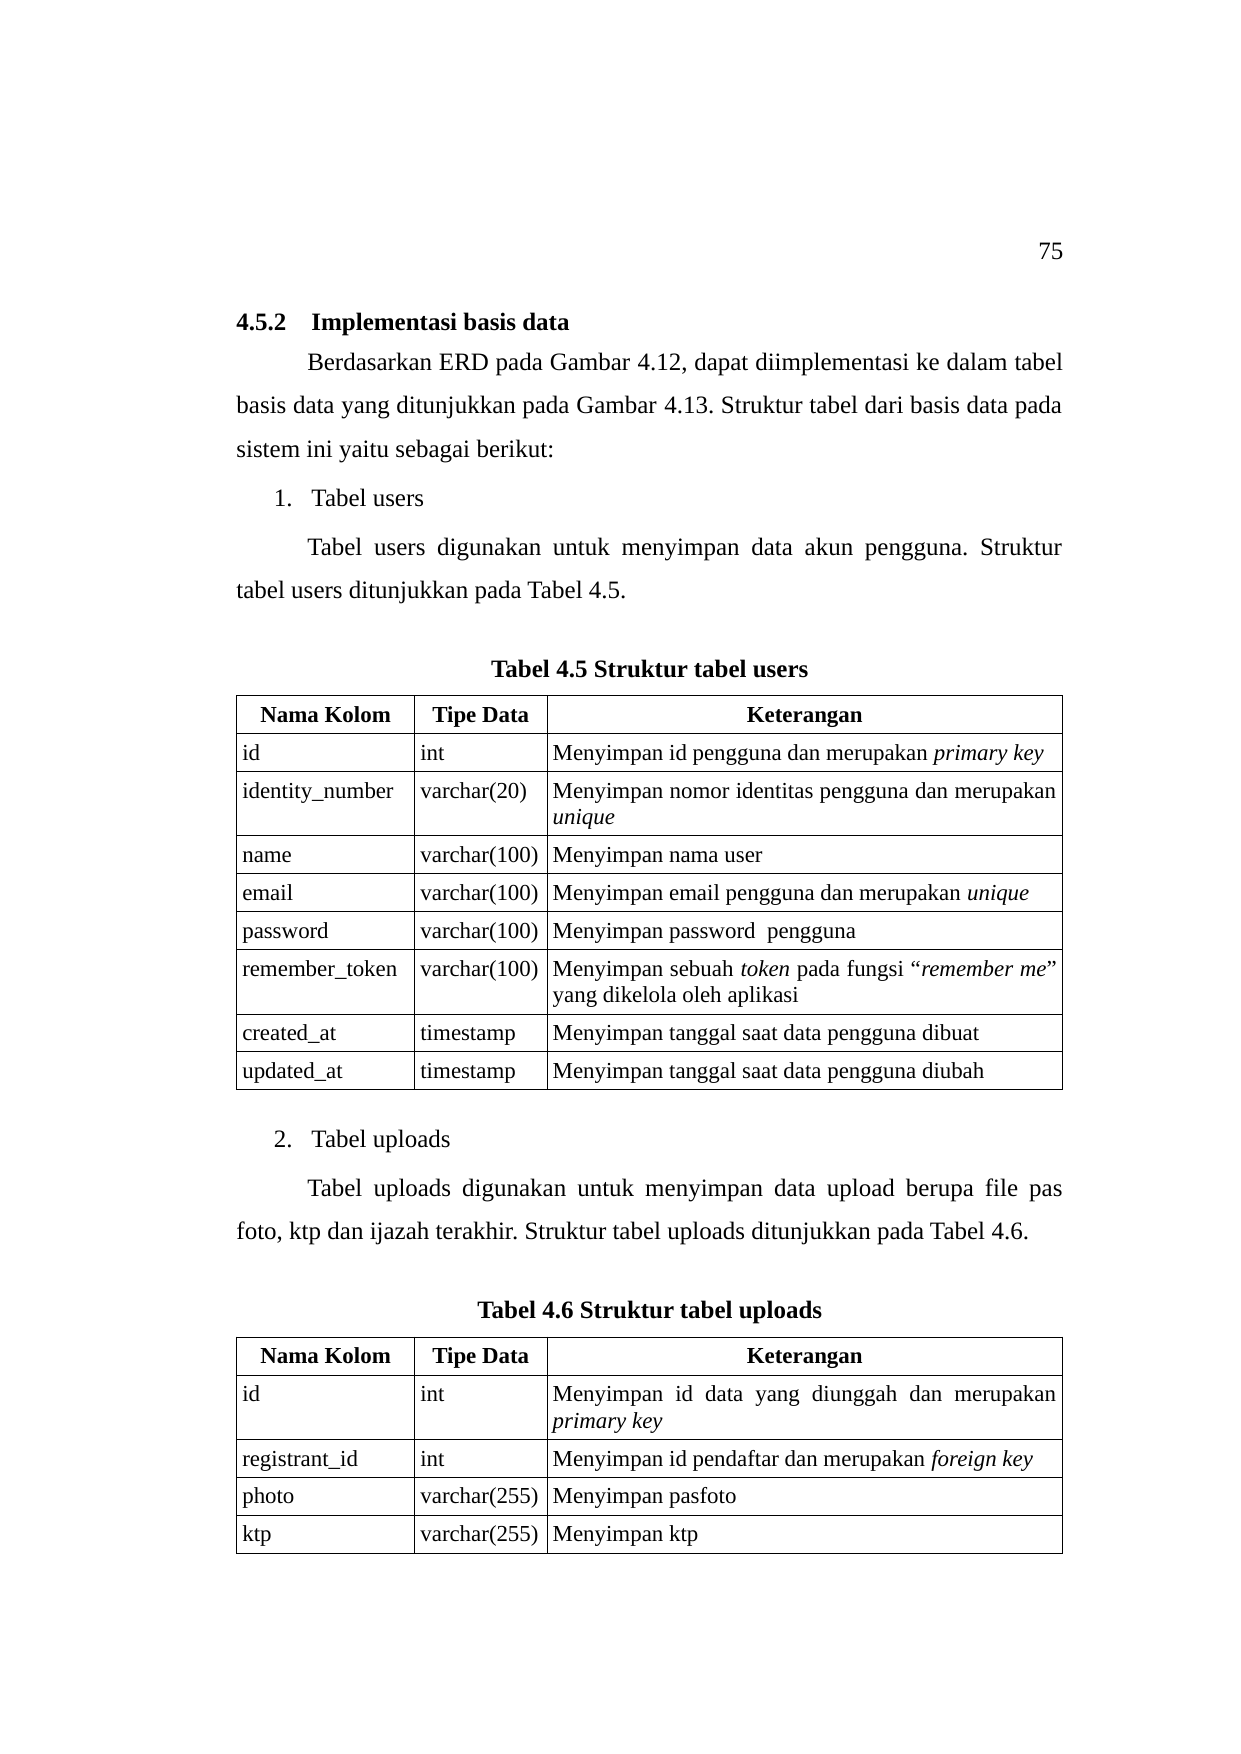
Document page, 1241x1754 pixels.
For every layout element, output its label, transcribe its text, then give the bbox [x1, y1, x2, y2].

table_cell ktp [237, 1516, 414, 1552]
table_cell id [237, 1376, 414, 1439]
table_cell created_at [237, 1015, 414, 1051]
table_header Nama Kolom [237, 696, 414, 733]
table_cell Menyimpan nama user [548, 836, 1062, 873]
table_cell name [237, 836, 414, 873]
table_cell id [237, 734, 414, 771]
table_cell timestamp [415, 1015, 547, 1051]
table_cell password [237, 912, 414, 949]
table_header Tipe Data [415, 696, 547, 733]
table_cell Menyimpan tanggal saat data pengguna dibuat [548, 1015, 1062, 1051]
table_cell Menyimpan password pengguna [548, 912, 1062, 949]
table_cell int [415, 1376, 547, 1439]
table_header Tipe Data [415, 1338, 547, 1374]
table_cell Menyimpan sebuah token pada fungsi “remember me” yang dikelola oleh aplikasi [548, 950, 1062, 1013]
subtitle Implementasi basis data [236, 307, 1063, 336]
table_cell timestamp [415, 1052, 547, 1089]
table_cell photo [237, 1478, 414, 1514]
list Tabel users [274, 483, 1063, 512]
table_cell varchar(255) [415, 1478, 547, 1514]
table_cell int [415, 734, 547, 771]
table_cell identity_number [237, 772, 414, 835]
table_cell remember_token [237, 950, 414, 1013]
table_cell registrant_id [237, 1440, 414, 1477]
text Tabel 4.5 Struktur tabel users [236, 654, 1063, 683]
table_cell varchar(100) [415, 912, 547, 949]
table_cell varchar(20) [415, 772, 547, 835]
table_header Keterangan [548, 696, 1062, 733]
table_cell varchar(100) [415, 874, 547, 911]
table_cell Menyimpan ktp [548, 1516, 1062, 1552]
table_cell varchar(255) [415, 1516, 547, 1552]
table_cell Menyimpan pasfoto [548, 1478, 1062, 1514]
table_cell Menyimpan tanggal saat data pengguna diubah [548, 1052, 1062, 1089]
table_cell email [237, 874, 414, 911]
text Berdasarkan ERD pada Gambar 4.12, dapat diimplementasi ke dalam tabel basis data yang ditunjukkan pada Gambar 4.13. Struktur tabel dari basis data pada sistem ini yaitu sebagai berikut: [236, 347, 1063, 462]
table_cell varchar(100) [415, 950, 547, 1013]
text Tabel uploads digunakan untuk menyimpan data upload berupa file pas foto, ktp dan ijazah terakhir. Struktur tabel uploads ditunjukkan pada Tabel 4.6. [236, 1173, 1063, 1245]
table_cell varchar(100) [415, 836, 547, 873]
table_cell updated_at [237, 1052, 414, 1089]
table_cell Menyimpan id pengguna dan merupakan primary key [548, 734, 1062, 771]
table_header Nama Kolom [237, 1338, 414, 1374]
text Tabel 4.6 Struktur tabel uploads [236, 1295, 1063, 1324]
table_cell int [415, 1440, 547, 1477]
list Tabel uploads [274, 1124, 1063, 1153]
table_cell Menyimpan id data yang diunggah dan merupakan primary key [548, 1376, 1062, 1439]
table_cell Menyimpan nomor identitas pengguna dan merupakan unique [548, 772, 1062, 835]
table_cell Menyimpan id pendaftar dan merupakan foreign key [548, 1440, 1062, 1477]
text Tabel users digunakan untuk menyimpan data akun pengguna. Struktur tabel users ditunjukkan pada Tabel 4.5. [236, 532, 1063, 604]
table_header Keterangan [548, 1338, 1062, 1374]
table_cell Menyimpan email pengguna dan merupakan unique [548, 874, 1062, 911]
